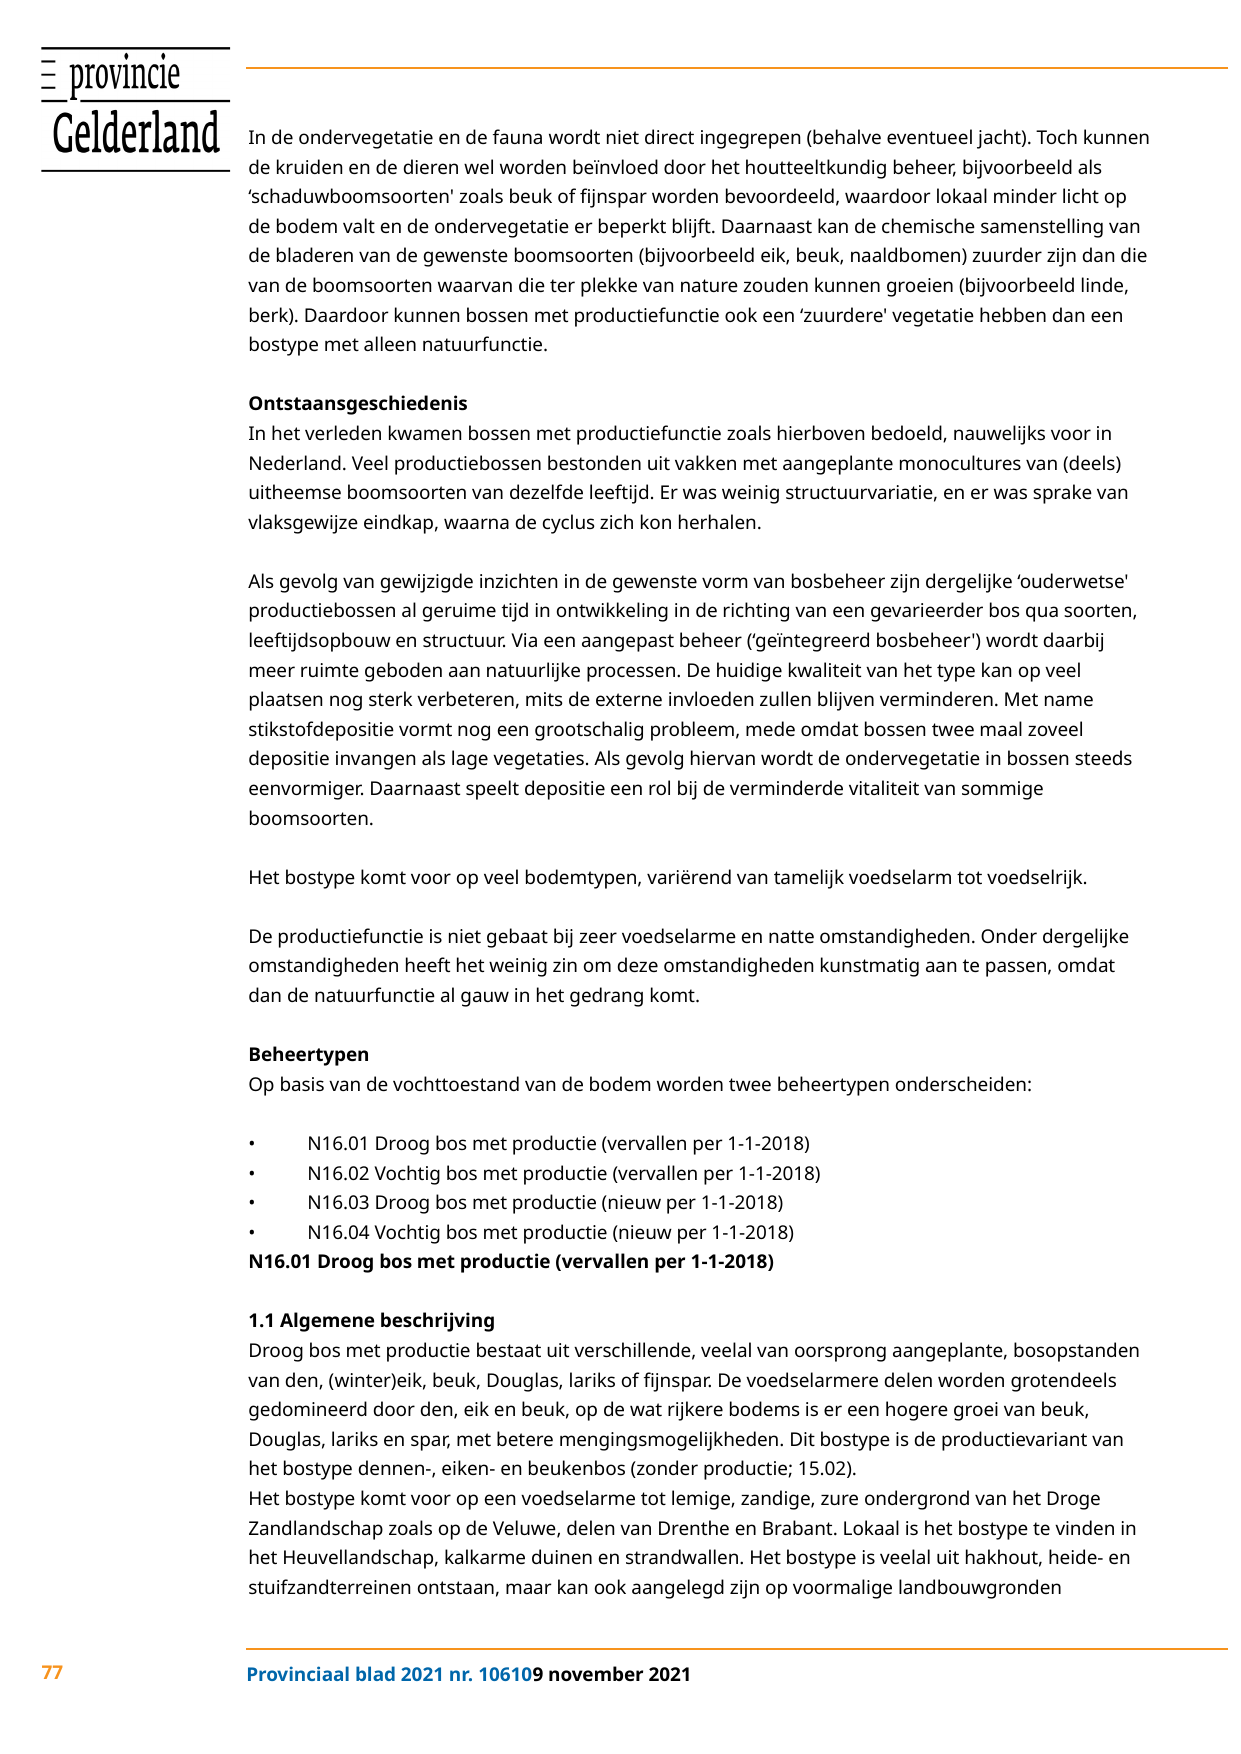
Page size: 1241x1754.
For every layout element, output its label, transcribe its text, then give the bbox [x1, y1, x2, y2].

text Beheertypen [248, 1041, 1152, 1067]
text Het bostype komt voor op veel bodemtypen, variërend van tamelijk voedselarm tot voedselrijk. [248, 864, 1152, 890]
text Op basis van de vochttoestand van de bodem worden twee beheertypen onderscheiden: [248, 1071, 1152, 1097]
list N16.02 Vochtig bos met productie (vervallen per 1-1-2018) [248, 1160, 1152, 1186]
text Als gevolg van gewijzigde inzichten in de gewenste vorm van bosbeheer zijn dergelijke ‘ouderwetse' productiebossen al geruime tijd in ontwikkeling in de richting van een gevarieerder bos qua soorten, leeftijdsopbouw en structuur. Via een aangepast beheer (‘geïntegreerd bosbeheer') wordt daarbij meer ruimte geboden aan natuurlijke processen. De huidige kwaliteit van het type kan op veel plaatsen nog sterk verbeteren, mits de externe invloeden zullen blijven verminderen. Met name stikstofdepositie vormt nog een grootschalig probleem, mede omdat bossen twee maal zoveel depositie invangen als lage vegetaties. Als gevolg hiervan wordt de ondervegetatie in bossen steeds eenvormiger. Daarnaast speelt depositie een rol bij de verminderde vitaliteit van sommige boomsoorten. [248, 568, 1152, 831]
text In de ondervegetatie en de fauna wordt niet direct ingegrepen (behalve eventueel jacht). Toch kunnen de kruiden en de dieren wel worden beïnvloed door het houtteeltkundig beheer, bijvoorbeeld als ‘schaduwboomsoorten' zoals beuk of fijnspar worden bevoordeeld, waardoor lokaal minder licht op de bodem valt en de ondervegetatie er beperkt blijft. Daarnaast kan de chemische samenstelling van de bladeren van de gewenste boomsoorten (bijvoorbeeld eik, beuk, naaldbomen) zuurder zijn dan die van de boomsoorten waarvan die ter plekke van nature zouden kunnen groeien (bijvoorbeeld linde, berk). Daardoor kunnen bossen met productiefunctie ook een ‘zuurdere' vegetatie hebben dan een bostype met alleen natuurfunctie. [248, 124, 1152, 357]
picture [41, 47, 231, 172]
text 1.1 Algemene beschrijving [248, 1308, 1152, 1333]
list N16.04 Vochtig bos met productie (nieuw per 1-1-2018) [248, 1219, 1152, 1245]
text Ontstaansgeschiedenis [248, 391, 1152, 416]
list N16.01 Droog bos met productie (vervallen per 1-1-2018) [248, 1130, 1152, 1156]
list N16.03 Droog bos met productie (nieuw per 1-1-2018) [248, 1189, 1152, 1215]
text In het verleden kwamen bossen met productiefunctie zoals hierboven bedoeld, nauwelijks voor in Nederland. Veel productiebossen bestonden uit vakken met aangeplante monocultures van (deels) uitheemse boomsoorten van dezelfde leeftijd. Er was weinig structuurvariatie, en er was sprake van vlaksgewijze eindkap, waarna de cyclus zich kon herhalen. [248, 420, 1152, 535]
text Het bostype komt voor op een voedselarme tot lemige, zandige, zure ondergrond van het Droge Zandlandschap zoals op de Veluwe, delen van Drenthe en Brabant. Lokaal is het bostype te vinden in het Heuvellandschap, kalkarme duinen en strandwallen. Het bostype is veelal uit hakhout, heide- en stuifzandterreinen ontstaan, maar kan ook aangelegd zijn op voormalige landbouwgronden [248, 1485, 1152, 1600]
text De productiefunctie is niet gebaat bij zeer voedselarme en natte omstandigheden. Onder dergelijke omstandigheden heeft het weinig zin om deze omstandigheden kunstmatig aan te passen, omdat dan de natuurfunctie al gauw in het gedrang komt. [248, 923, 1152, 1008]
text Droog bos met productie bestaat uit verschillende, veelal van oorsprong aangeplante, bosopstanden van den, (winter)eik, beuk, Douglas, lariks of fijnspar. De voedselarmere delen worden grotendeels gedomineerd door den, eik en beuk, op de wat rijkere bodems is er een hogere groei van beuk, Douglas, lariks en spar, met betere mengingsmogelijkheden. Dit bostype is de productievariant van het bostype dennen-, eiken- en beukenbos (zonder productie; 15.02). [248, 1337, 1152, 1481]
text N16.01 Droog bos met productie (vervallen per 1-1-2018) [248, 1248, 1152, 1274]
